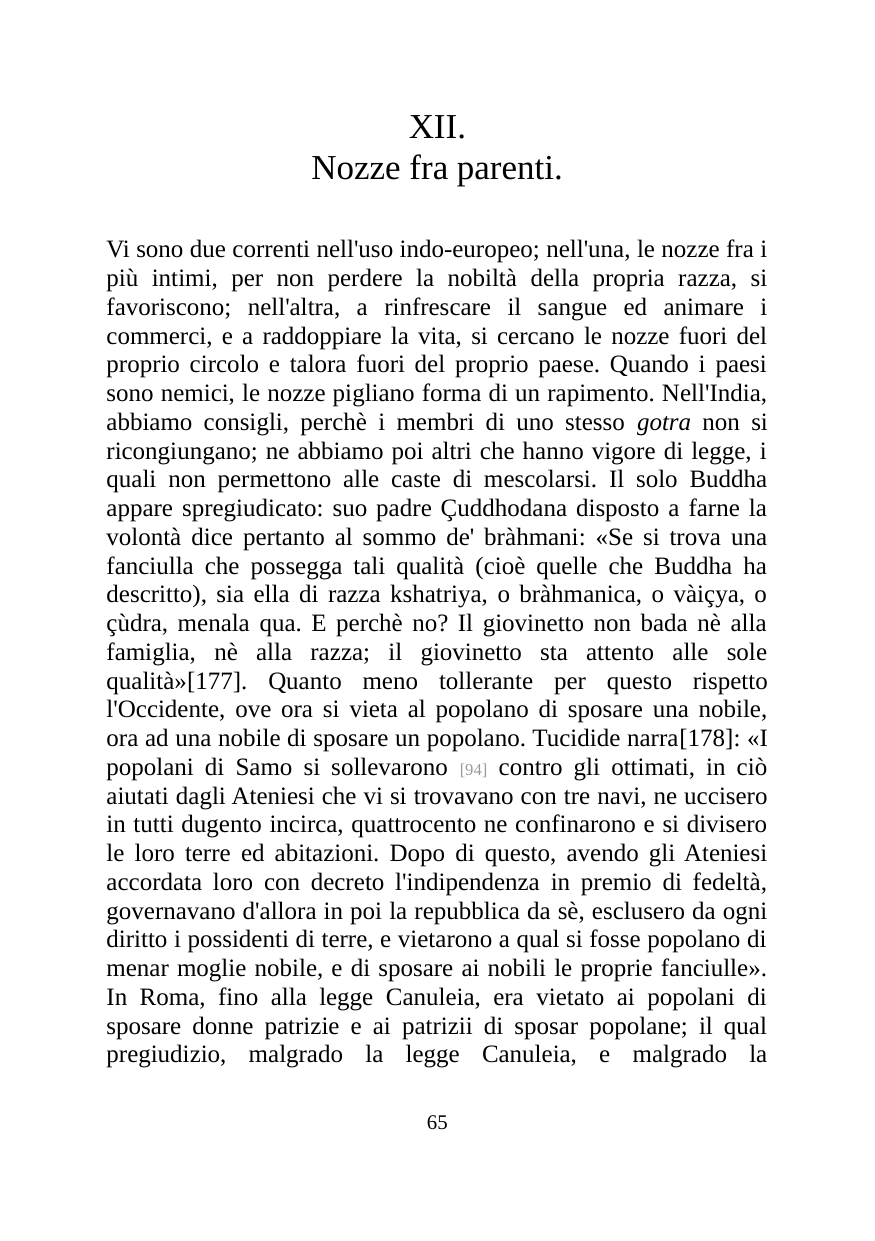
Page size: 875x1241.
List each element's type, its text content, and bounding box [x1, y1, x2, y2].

subtitle XII. Nozze fra parenti. [106, 106, 768, 187]
text Vi sono due correnti nell'uso indo-europeo; nell'una, le nozze fra i più intimi, per non perdere la nobiltà della propria razza, si favoriscono; nell'altra, a rinfrescare il sangue ed animare i commerci, e a raddoppiare la vita, si cercano le nozze fuori del proprio circolo e talora fuori del proprio paese. Quando i paesi sono nemici, le nozze pigliano forma di un rapimento. Nell'India, abbiamo consigli, perchè i membri di uno stesso gotra non si ricongiungano; ne abbiamo poi altri che hanno vigore di legge, i quali non permettono alle caste di mescolarsi. Il solo Buddha appare spregiudicato: suo padre Çuddhodana disposto a farne la volontà dice pertanto al sommo de' bràhmani: «Se si trova una fanciulla che possegga tali qualità (cioè quelle che Buddha ha descritto), sia ella di razza kshatriya, o bràhmanica, o vàiçya, o çùdra, menala qua. E perchè no? Il giovinetto non bada nè alla famiglia, nè alla razza; il giovinetto sta attento alle sole qualità»[177]. Quanto meno tollerante per questo rispetto l'Occidente, ove ora si vieta al popolano di sposare una nobile, ora ad una nobile di sposare un popolano. Tucidide narra[178]: «I popolani di Samo si sollevarono [94] contro gli ottimati, in ciò aiutati dagli Ateniesi che vi si trovavano con tre navi, ne uccisero in tutti dugento incirca, quattrocento ne confinarono e si divisero le loro terre ed abitazioni. Dopo di questo, avendo gli Ateniesi accordata loro con decreto l'indipendenza in premio di fedeltà, governavano d'allora in poi la repubblica da sè, esclusero da ogni diritto i possidenti di terre, e vietarono a qual si fosse popolano di menar moglie nobile, e di sposare ai nobili le proprie fanciulle». In Roma, fino alla legge Canuleia, era vietato ai popolani di sposare donne patrizie e ai patrizii di sposar popolane; il qual pregiudizio, malgrado la legge Canuleia, e malgrado la [106, 234, 768, 1068]
